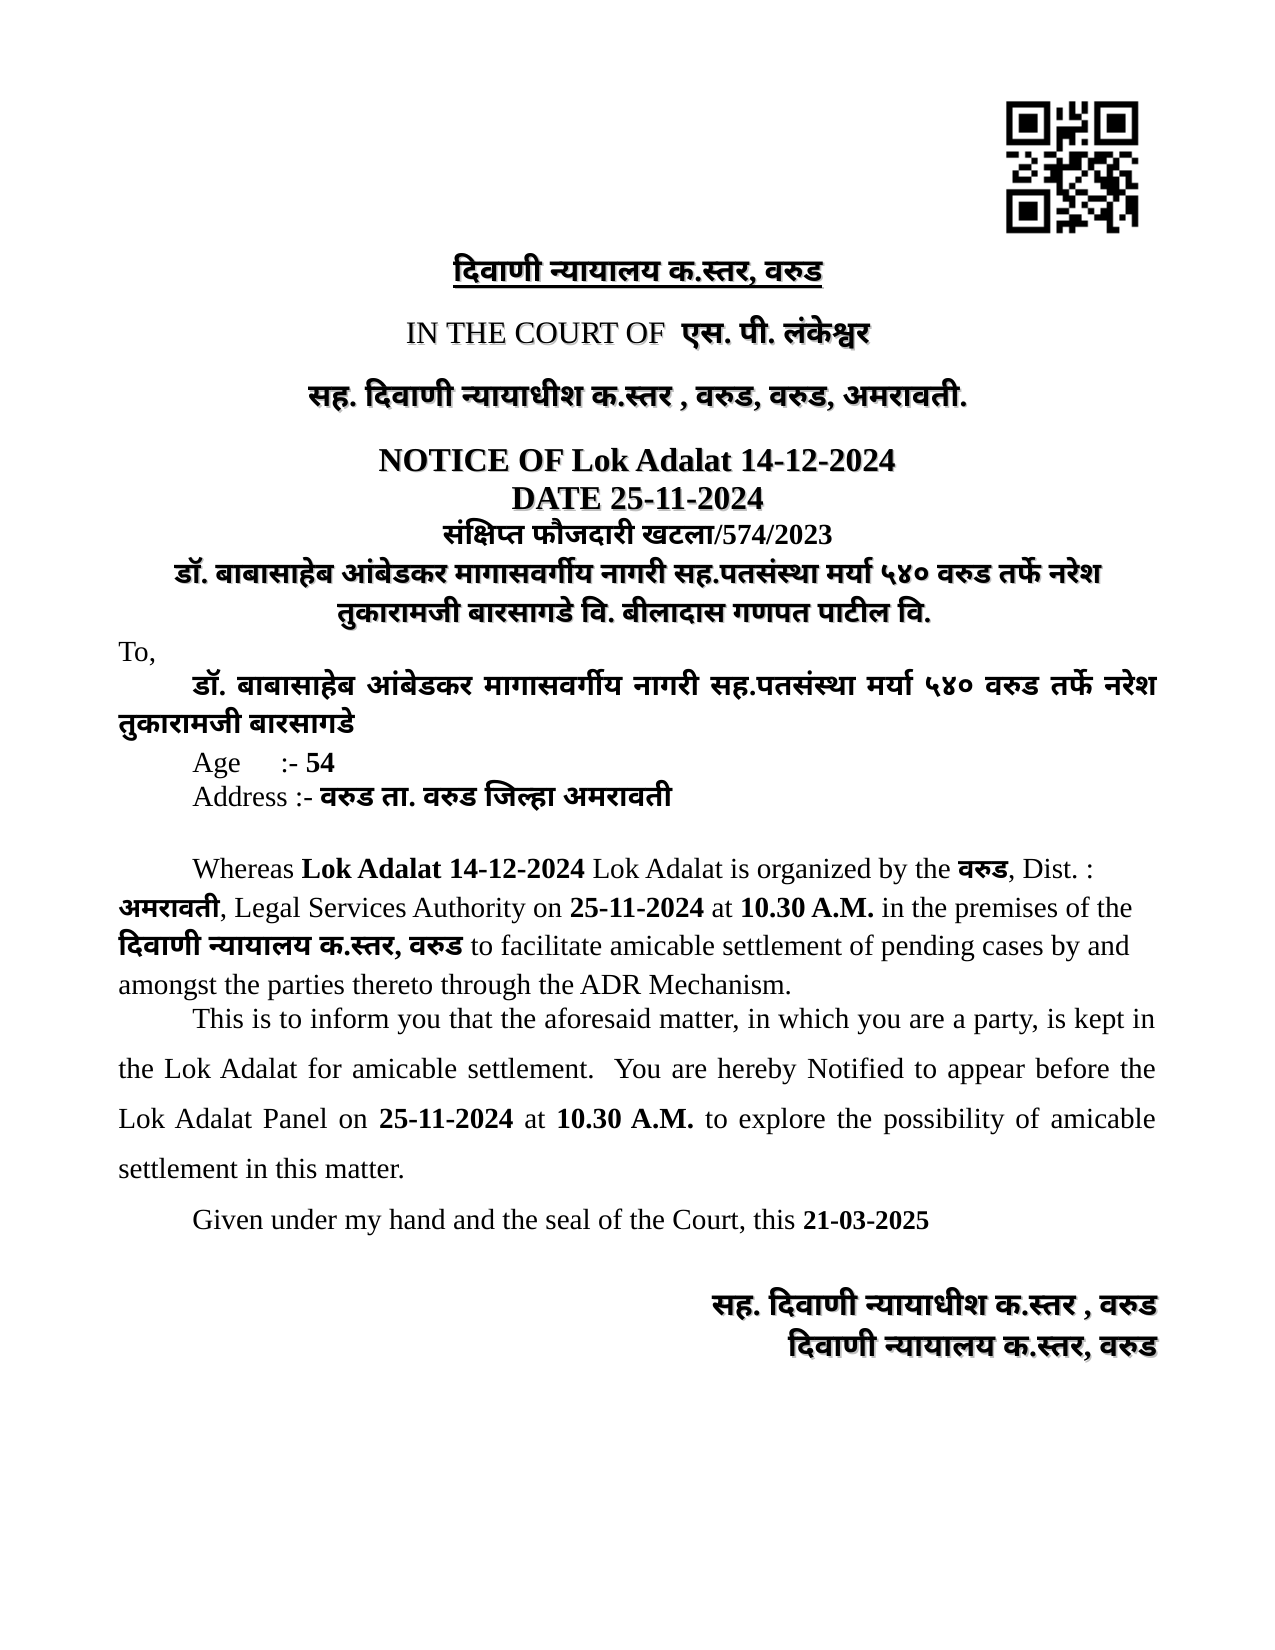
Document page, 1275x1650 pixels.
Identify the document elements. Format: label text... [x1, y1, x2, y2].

text सह. दिवाणी न्यायाधीश क.स्तर , वरुड, वरुड, अमरावती. [118, 377, 1157, 419]
text DATE 25-11-2024 [118, 478, 1157, 517]
text Age :- 54 [118, 745, 1157, 779]
text IN THE COURT OF एस. पी. लंकेश्वर [118, 314, 1157, 356]
text सह. दिवाणी न्यायाधीश क.स्तर , वरुड [118, 1286, 1157, 1328]
text NOTICE OF Lok Adalat 14-12-2024 [118, 440, 1157, 478]
text To, [118, 634, 1157, 668]
text डाॅ. बाबासाहेब आंबेडकर मागासवर्गीय नागरी सह.पतसंस्था मर्या ५४० वरुड तर्फे नरेश तुकारामजी बारसागडे वि. बीलादास गणपत पाटील वि. [118, 556, 1157, 634]
table_cell [864, 85, 1156, 252]
text संक्षिप्त फौजदारी खटला/574/2023 [118, 517, 1157, 556]
text Given under my hand and the seal of the Court, this 21-03-2025 [118, 1202, 1157, 1236]
text दिवाणी न्यायालय क.स्तर, वरुड [118, 1328, 1157, 1369]
text दिवाणी न्यायालय क.स्तर, वरुड [118, 252, 1157, 294]
text डाॅ. बाबासाहेब आंबेडकर मागासवर्गीय नागरी सह.पतसंस्था मर्या ५४० वरुड तर्फे नरेश तुकारामजी बारसागडे [118, 668, 1157, 745]
text Whereas Lok Adalat 14-12-2024 Lok Adalat is organized by the वरुड, Dist. : अमरावती, Legal Services Authority on 25-11-2024 at 10.30 A.M. in the premises of the दिवाणी न्यायालय क.स्तर, वरुड to facilitate amicable settlement of pending cases by and amongst the parties thereto through the ADR Mechanism. [118, 851, 1157, 1001]
picture [994, 89, 1151, 246]
text Address :- वरुड ता. वरुड जिल्हा अमरावती [118, 779, 1157, 818]
text This is to inform you that the aforesaid matter, in which you are a party, is kept in the Lok Adalat for amicable settlement. You are hereby Notified to appear before the Lok Adalat Panel on 25-11-2024 at 10.30 A.M. to explore the possibility of amicable settlement in this matter. [118, 1001, 1157, 1185]
